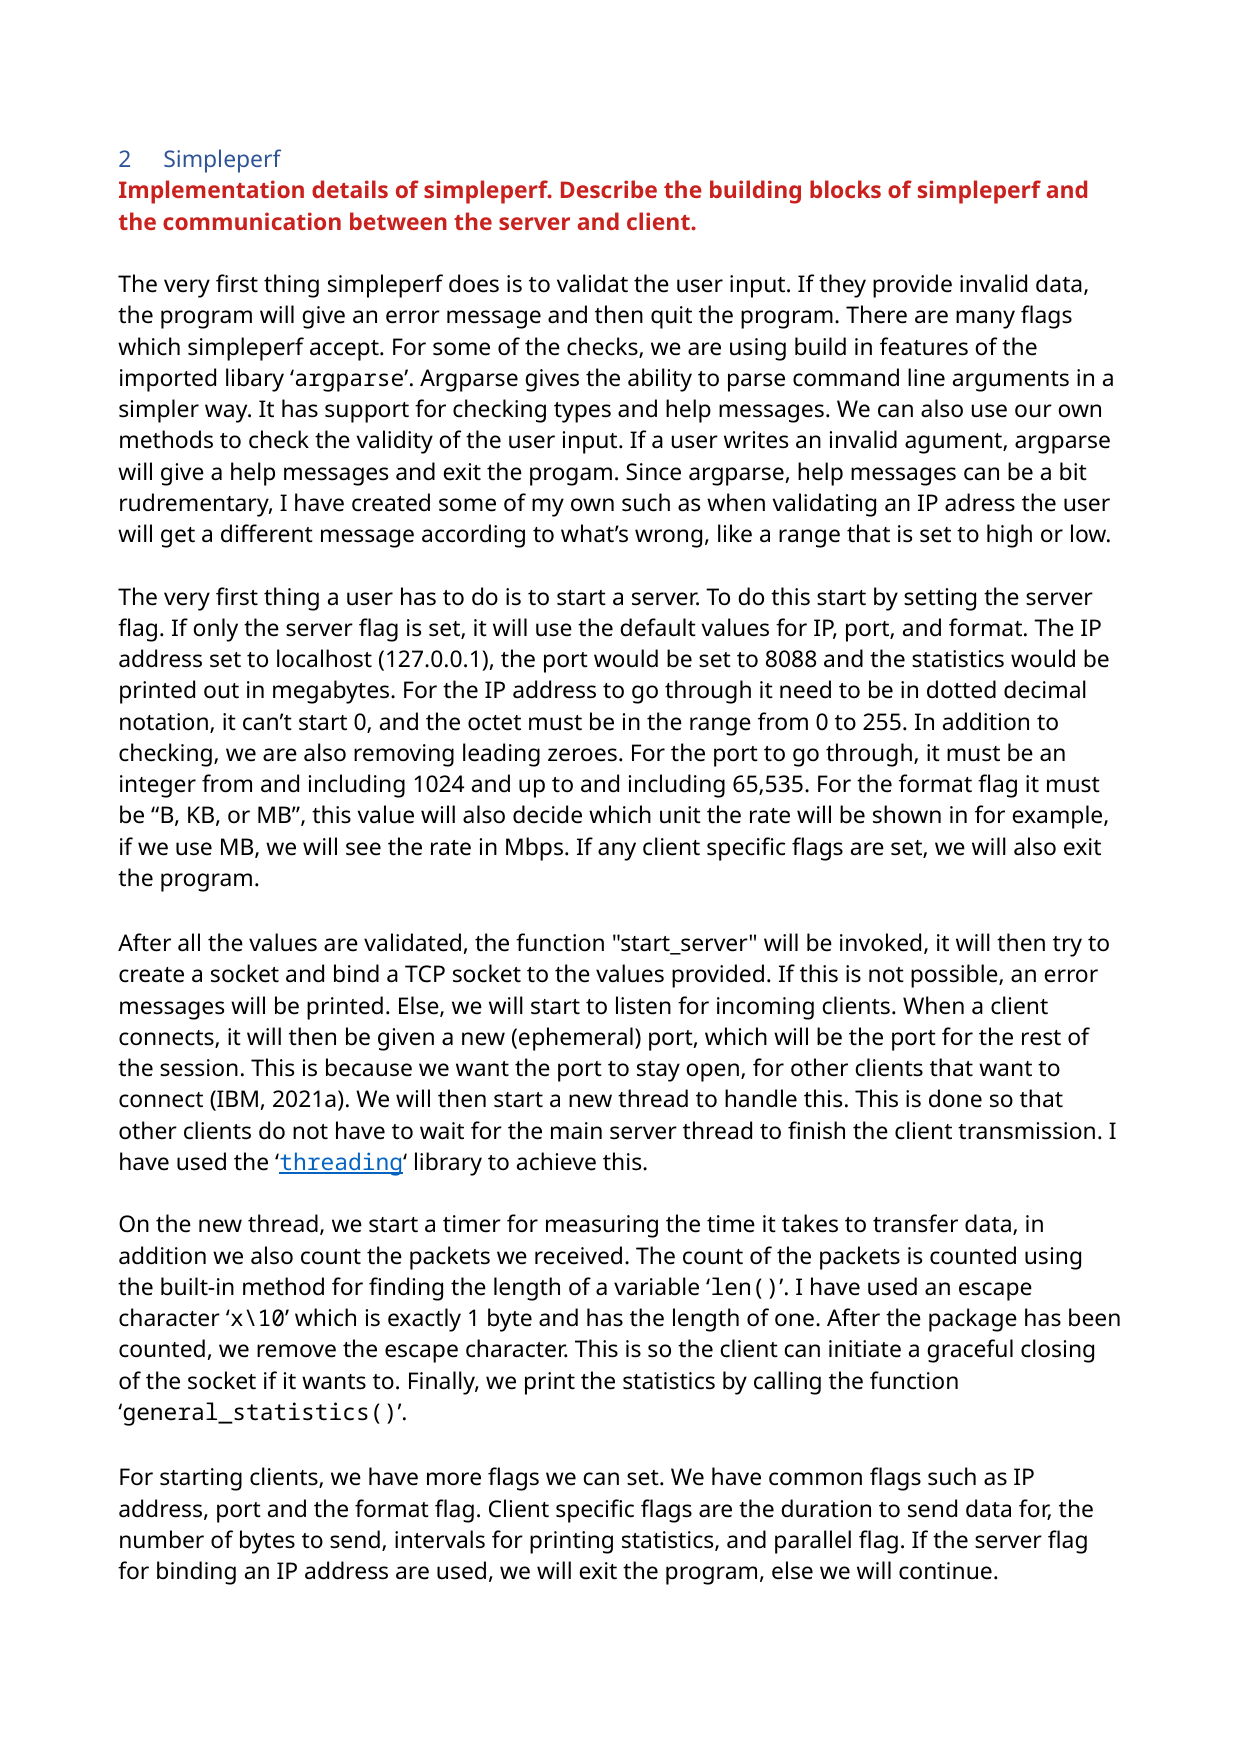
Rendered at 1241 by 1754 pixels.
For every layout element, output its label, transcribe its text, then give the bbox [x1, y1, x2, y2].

text On the new thread, we start a timer for measuring the time it takes to transfer data, in addition we also count the packets we received. The count of the packets is counted using the built-in method for finding the length of a variable ‘len()’. I have used an escape character ‘x\10’ which is exactly 1 byte and has the length of one. After the package has been counted, we remove the escape character. This is so the client can initiate a graceful closing of the socket if it wants to. Finally, we print the statistics by calling the function ‘general_statistics()’. [118, 1208, 1122, 1427]
text The very first thing simpleperf does is to validat the user input. If they provide invalid data, the program will give an error message and then quit the program. There are many flags which simpleperf accept. For some of the checks, we are using build in features of the imported libary ‘argparse’. Argparse gives the ability to parse command line arguments in a simpler way. It has support for checking types and help messages. We can also use our own methods to check the validity of the user input. If a user writes an invalid agument, argparse will give a help messages and exit the progam. Since argparse, help messages can be a bit rudrementary, I have created some of my own such as when validating an IP adress the user will get a different message according to what’s wrong, like a range that is set to high or low. [118, 268, 1122, 549]
text After all the values are validated, the function "start_server" will be invoked, it will then try to create a socket and bind a TCP socket to the values provided. If this is not possible, an error messages will be printed. Else, we will start to listen for incoming clients. When a client connects, it will then be given a new (ephemeral) port, which will be the port for the rest of the session. This is because we want the port to stay open, for other clients that want to connect (IBM, 2021a). We will then start a new thread to handle this. This is done so that other clients do not have to wait for the main server thread to finish the client transmission. I have used the ‘threading‘ library to achieve this. [118, 927, 1122, 1177]
text The very first thing a user has to do is to start a server. To do this start by setting the server flag. If only the server flag is set, it will use the default values for IP, port, and format. The IP address set to localhost (127.0.0.1), the port would be set to 8088 and the statistics would be printed out in megabytes. For the IP address to go through it need to be in dotted decimal notation, it can’t start 0, and the octet must be in the range from 0 to 255. In addition to checking, we are also removing leading zeroes. For the port to go through, it must be an integer from and including 1024 and up to and including 65,535. For the format flag it must be “B, KB, or MB”, this value will also decide which unit the rate will be shown in for example, if we use MB, we will see the rate in Mbps. If any client specific flags are set, we will also exit the program. [118, 581, 1122, 893]
subtitle Simpleperf [118, 143, 1122, 174]
text Implementation details of simpleperf. Describe the building blocks of simpleperf and the communication between the server and client. [118, 174, 1122, 237]
text For starting clients, we have more flags we can set. We have common flags such as IP address, port and the format flag. Client specific flags are the duration to send data for, the number of bytes to send, intervals for printing statistics, and parallel flag. If the server flag for binding an IP address are used, we will exit the program, else we will continue. [118, 1461, 1122, 1586]
